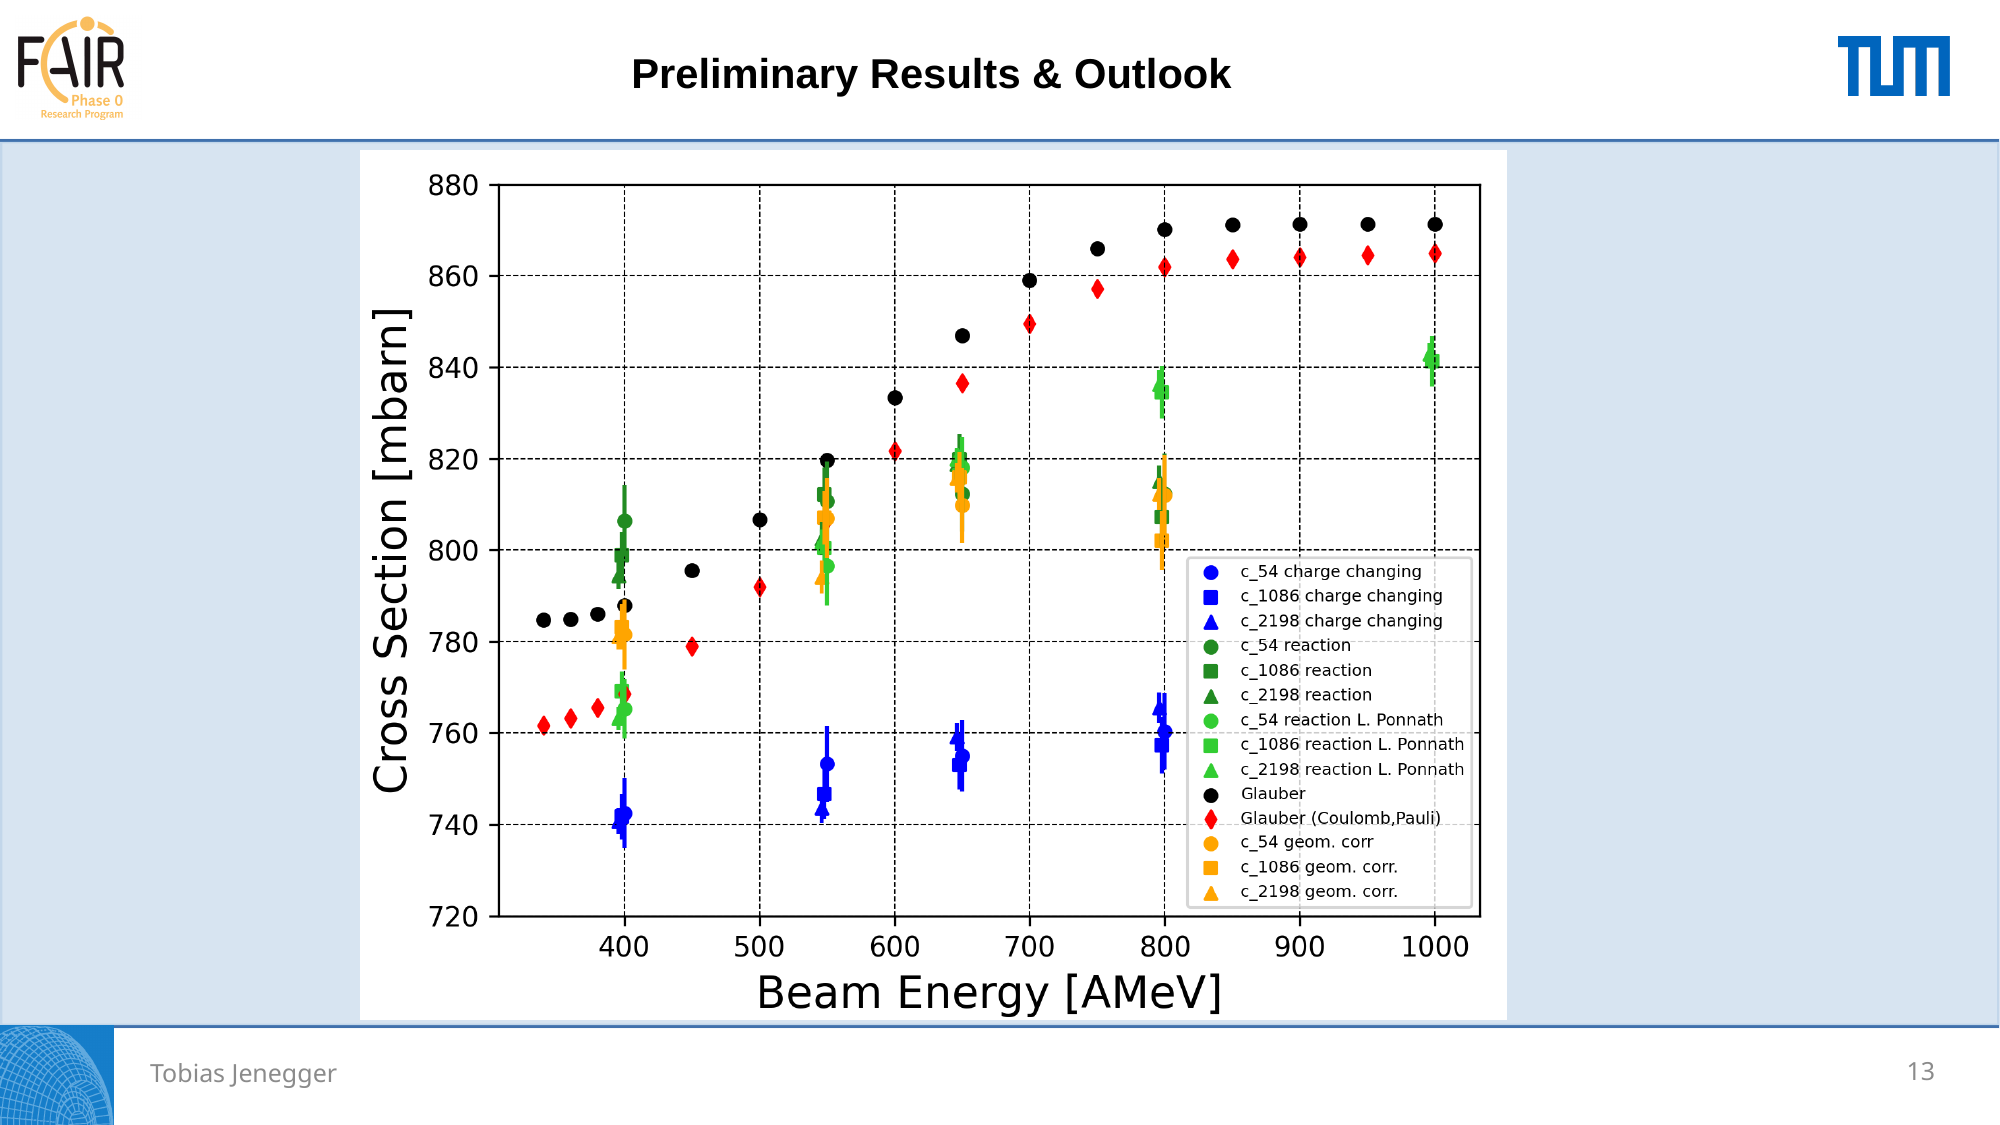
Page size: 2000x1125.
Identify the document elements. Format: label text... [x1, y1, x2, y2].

text_box Preliminary Results & Outlook [255, 43, 1621, 105]
picture [1838, 36, 1950, 96]
picture [0, 1025, 114, 1125]
picture [360, 149, 1507, 1021]
picture [15, 15, 142, 120]
